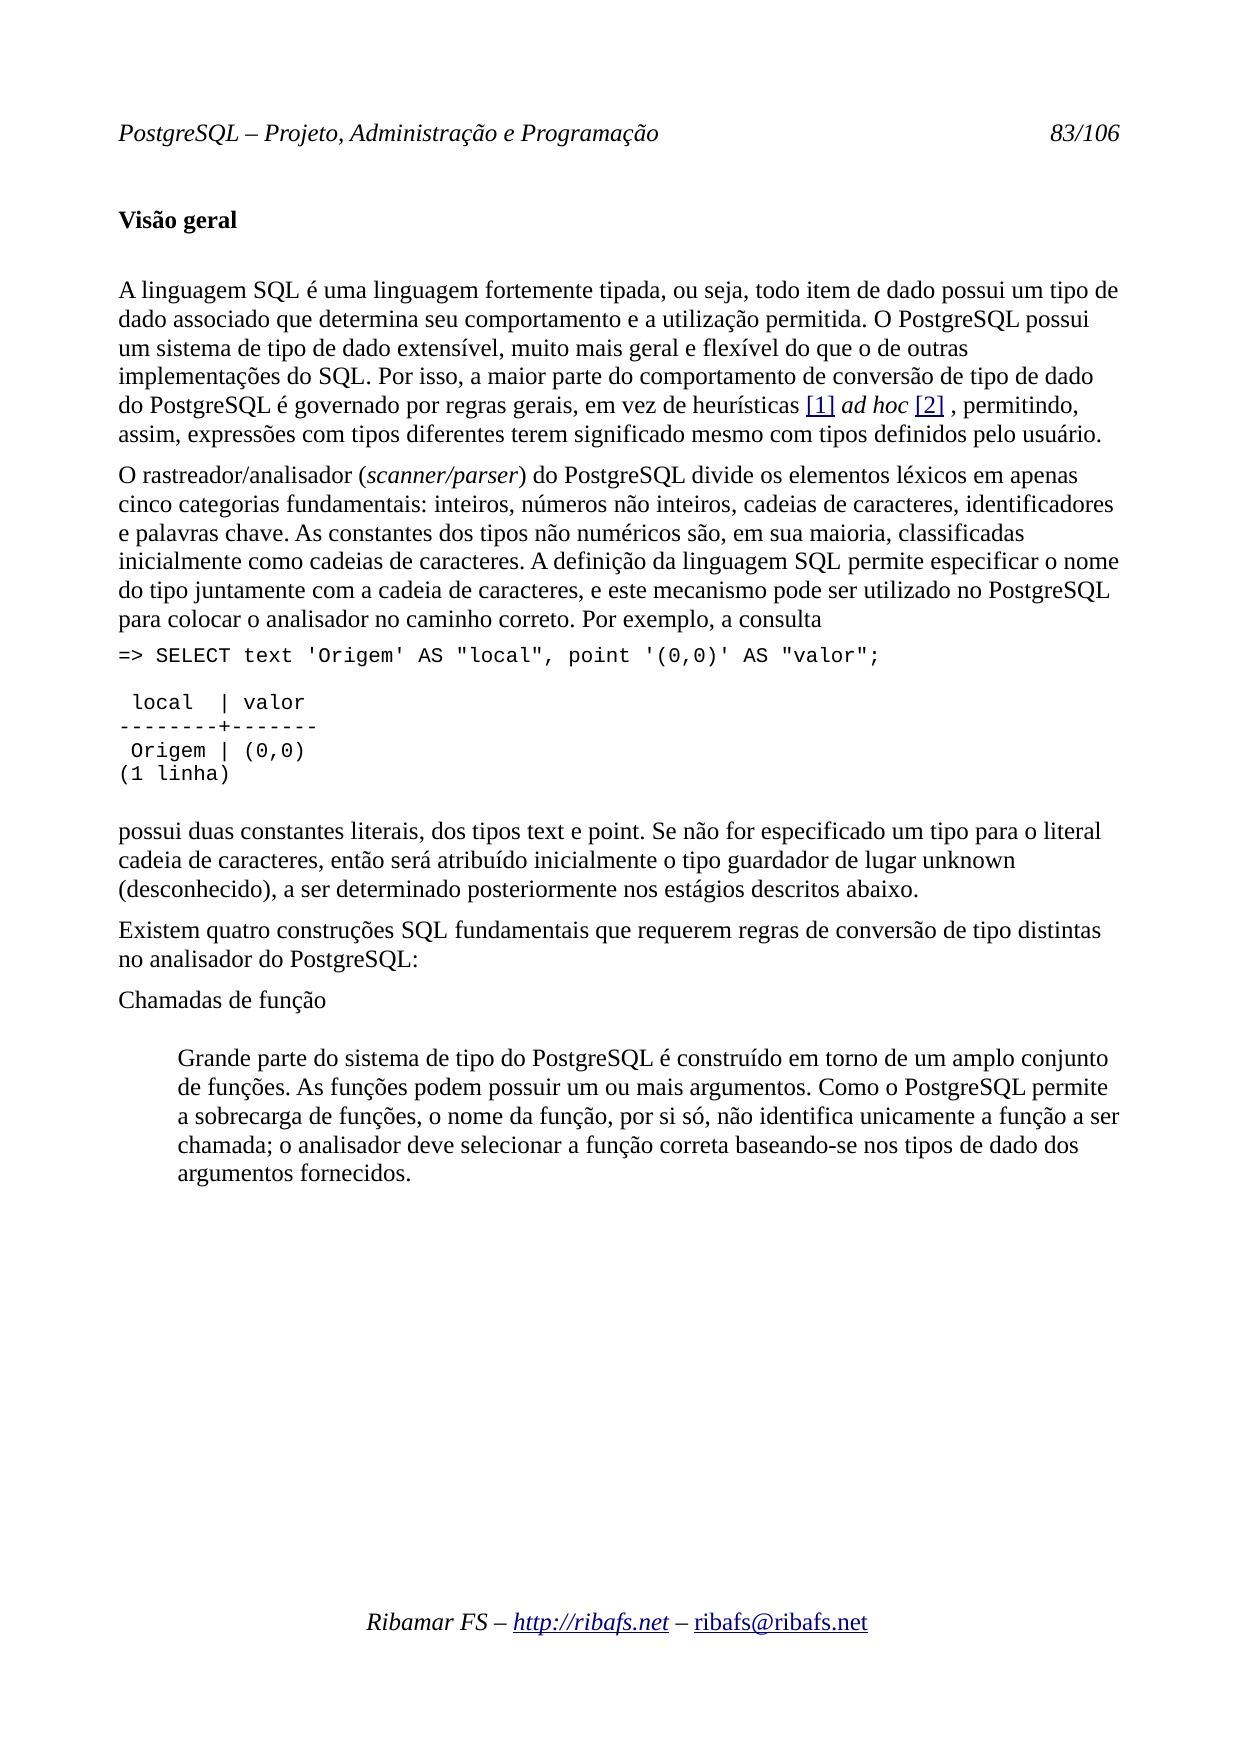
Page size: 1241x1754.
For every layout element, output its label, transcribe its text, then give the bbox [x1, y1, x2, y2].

text O rastreador/analisador (scanner/parser) do PostgreSQL divide os elementos léxicos em apenas cinco categorias fundamentais: inteiros, números não inteiros, cadeias de caracteres, identificadores e palavras chave. As constantes dos tipos não numéricos são, em sua maioria, classificadas inicialmente como cadeias de caracteres. A definição da linguagem SQL permite especificar o nome do tipo juntamente com a cadeia de caracteres, e este mecanismo pode ser utilizado no PostgreSQL para colocar o analisador no caminho correto. Por exemplo, a consulta [118, 460, 1122, 633]
text Visão geral [118, 205, 1122, 234]
text --------+------- [118, 716, 1122, 740]
text => SELECT text 'Origem' AS "local", point '(0,0)' AS "valor"; [118, 645, 1122, 669]
text Existem quatro construções SQL fundamentais que requerem regras de conversão de tipo distintas no analisador do PostgreSQL: [118, 915, 1122, 973]
text (1 linha) [118, 763, 1122, 787]
text local | valor [118, 692, 1122, 716]
text A linguagem SQL é uma linguagem fortemente tipada, ou seja, todo item de dado possui um tipo de dado associado que determina seu comportamento e a utilização permitida. O PostgreSQL possui um sistema de tipo de dado extensível, muito mais geral e flexível do que o de outras implementações do SQL. Por isso, a maior parte do comportamento de conversão de tipo de dado do PostgreSQL é governado por regras gerais, em vez de heurísticas [1] ad hoc [2] , permitindo, assim, expressões com tipos diferentes terem significado mesmo com tipos definidos pelo usuário. [118, 275, 1122, 448]
subtitle Chamadas de função [118, 985, 1122, 1014]
text possui duas constantes literais, dos tipos text e point. Se não for especificado um tipo para o literal cadeia de caracteres, então será atribuído inicialmente o tipo guardador de lugar unknown (desconhecido), a ser determinado posteriormente nos estágios descritos abaixo. [118, 816, 1122, 903]
text Origem | (0,0) [118, 740, 1122, 763]
list Grande parte do sistema de tipo do PostgreSQL é construído em torno de um amplo conjunto de funções. As funções podem possuir um ou mais argumentos. Como o PostgreSQL permite a sobrecarga de funções, o nome da função, por si só, não identifica unicamente a função a ser chamada; o analisador deve selecionar a função correta baseando-se nos tipos de dado dos argumentos fornecidos. [177, 1043, 1122, 1187]
